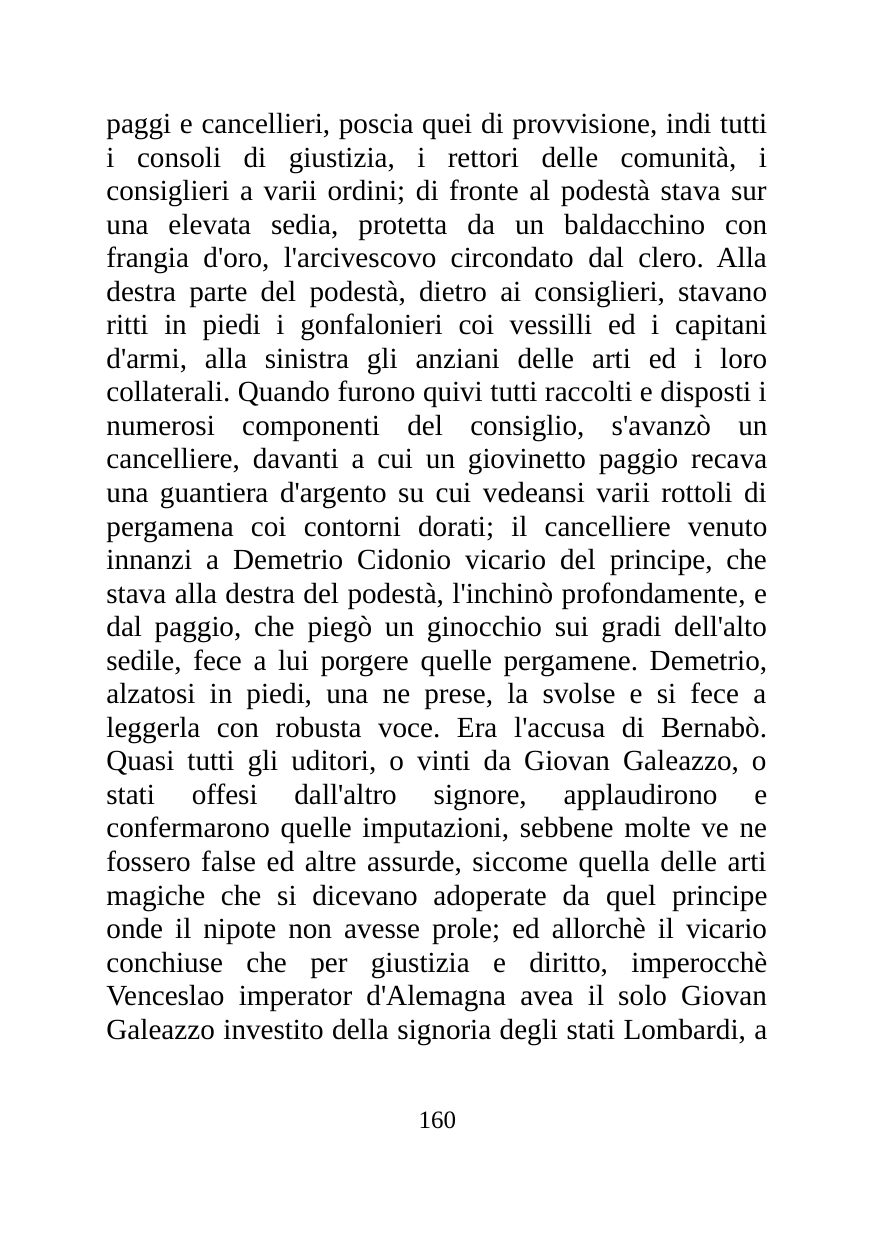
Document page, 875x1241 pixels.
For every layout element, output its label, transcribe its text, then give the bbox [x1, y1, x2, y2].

text paggi e cancellieri, poscia quei di provvisione, indi tutti i consoli di giustizia, i rettori delle comunità, i consiglieri a varii ordini; di fronte al podestà stava sur una elevata sedia, protetta da un baldacchino con frangia d'oro, l'arcivescovo circondato dal clero. Alla destra parte del podestà, dietro ai consiglieri, stavano ritti in piedi i gonfalonieri coi vessilli ed i capitani d'armi, alla sinistra gli anziani delle arti ed i loro collaterali. Quando furono quivi tutti raccolti e disposti i numerosi componenti del consiglio, s'avanzò un cancelliere, davanti a cui un giovinetto paggio recava una guantiera d'argento su cui vedeansi varii rottoli di pergamena coi contorni dorati; il cancelliere venuto innanzi a Demetrio Cidonio vicario del principe, che stava alla destra del podestà, l'inchinò profondamente, e dal paggio, che piegò un ginocchio sui gradi dell'alto sedile, fece a lui porgere quelle pergamene. Demetrio, alzatosi in piedi, una ne prese, la svolse e si fece a leggerla con robusta voce. Era l'accusa di Bernabò. Quasi tutti gli uditori, o vinti da Giovan Galeazzo, o stati offesi dall'altro signore, applaudirono e confermarono quelle imputazioni, sebbene molte ve ne fossero false ed altre assurde, siccome quella delle arti magiche che si dicevano adoperate da quel principe onde il nipote non avesse prole; ed allorchè il vicario conchiuse che per giustizia e diritto, imperocchè Venceslao imperator d'Alemagna avea il solo Giovan Galeazzo investito della signoria degli stati Lombardi, a [106, 106, 768, 1045]
